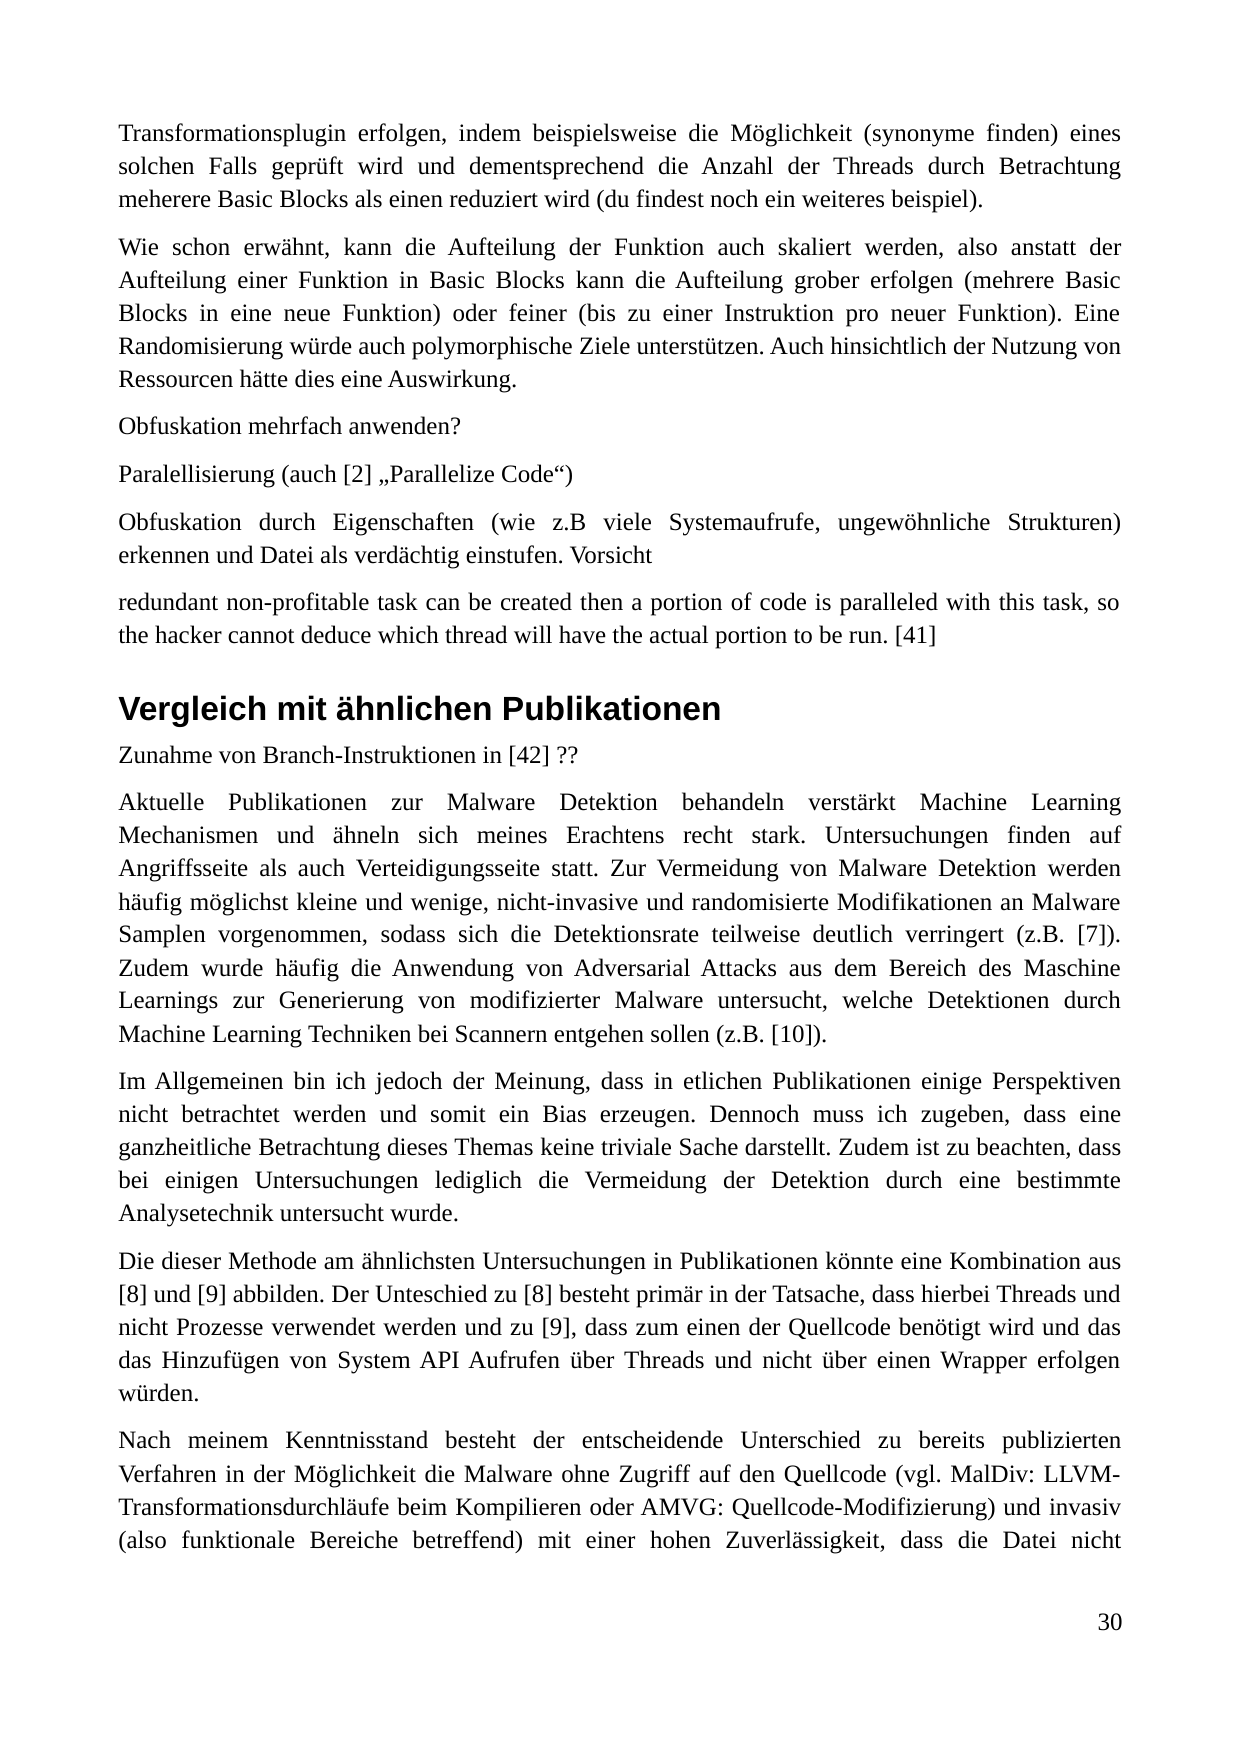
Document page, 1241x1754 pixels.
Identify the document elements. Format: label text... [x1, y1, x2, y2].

text Wie schon erwähnt, kann die Aufteilung der Funktion auch skaliert werden, also anstatt der Aufteilung einer Funktion in Basic Blocks kann die Aufteilung grober erfolgen (mehrere Basic Blocks in eine neue Funktion) oder feiner (bis zu einer Instruktion pro neuer Funktion). Eine Randomisierung würde auch polymorphische Ziele unterstützen. Auch hinsichtlich der Nutzung von Ressourcen hätte dies eine Auswirkung. [118, 232, 1122, 393]
text Obfuskation mehrfach anwenden? [118, 411, 1122, 440]
text redundant non-profitable task can be created then a portion of code is paralleled with this task, so the hacker cannot deduce which thread will have the actual portion to be run. [41] [118, 587, 1122, 649]
text Nach meinem Kenntnisstand besteht der entscheidende Unterschied zu bereits publizierten Verfahren in der Möglichkeit die Malware ohne Zugriff auf den Quellcode (vgl. MalDiv: LLVM-Transformationsdurchläufe beim Kompilieren oder AMVG: Quellcode-Modifizierung) und invasiv (also funktionale Bereiche betreffend) mit einer hohen Zuverlässigkeit, dass die Datei nicht [118, 1426, 1122, 1553]
text Paralellisierung (auch [2] „Parallelize Code“) [118, 459, 1122, 488]
text Im Allgemeinen bin ich jedoch der Meinung, dass in etlichen Publikationen einige Perspektiven nicht betrachtet werden und somit ein Bias erzeugen. Dennoch muss ich zugeben, dass eine ganzheitliche Betrachtung dieses Themas keine triviale Sache darstellt. Zudem ist zu beachten, dass bei einigen Untersuchungen lediglich die Vermeidung der Detektion durch eine bestimmte Analysetechnik untersucht wurde. [118, 1066, 1122, 1227]
text Obfuskation durch Eigenschaften (wie z.B viele Systemaufrufe, ungewöhnliche Strukturen) erkennen und Datei als verdächtig einstufen. Vorsicht [118, 507, 1122, 568]
subtitle Vergleich mit ähnlichen Publikationen [118, 689, 1122, 727]
text Transformationsplugin erfolgen, indem beispielsweise die Möglichkeit (synonyme finden) eines solchen Falls geprüft wird und dementsprechend die Anzahl der Threads durch Betrachtung meherere Basic Blocks als einen reduziert wird (du findest noch ein weiteres beispiel). [118, 118, 1122, 213]
text Die dieser Methode am ähnlichsten Untersuchungen in Publikationen könnte eine Kombination aus [8] und [9] abbilden. Der Unteschied zu [8] besteht primär in der Tatsache, dass hierbei Threads und nicht Prozesse verwendet werden und zu [9], dass zum einen der Quellcode benötigt wird und das das Hinzufügen von System API Aufrufen über Threads und nicht über einen Wrapper erfolgen würden. [118, 1246, 1122, 1407]
text Aktuelle Publikationen zur Malware Detektion behandeln verstärkt Machine Learning Mechanismen und ähneln sich meines Erachtens recht stark. Untersuchungen finden auf Angriffsseite als auch Verteidigungsseite statt. Zur Vermeidung von Malware Detektion werden häufig möglichst kleine und wenige, nicht-invasive und randomisierte Modifikationen an Malware Samplen vorgenommen, sodass sich die Detektionsrate teilweise deutlich verringert (z.B. [7]). Zudem wurde häufig die Anwendung von Adversarial Attacks aus dem Bereich des Maschine Learnings zur Generierung von modifizierter Malware untersucht, welche Detektionen durch Machine Learning Techniken bei Scannern entgehen sollen (z.B. [10]). [118, 787, 1122, 1047]
text Zunahme von Branch-Instruktionen in [42] ?? [118, 740, 1122, 769]
